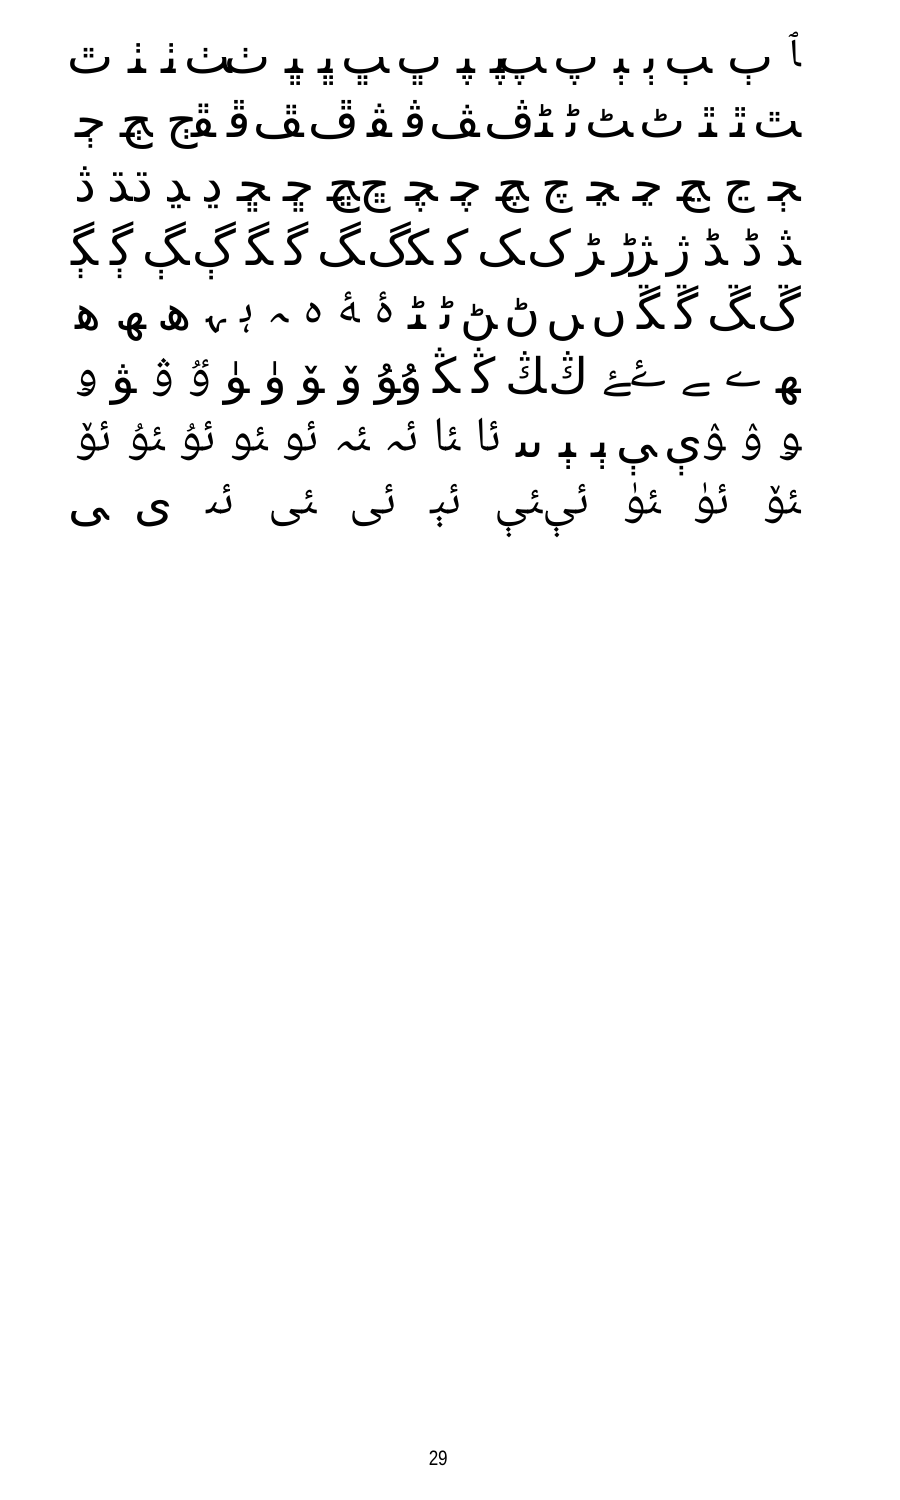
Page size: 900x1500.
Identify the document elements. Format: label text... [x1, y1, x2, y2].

text ﭑ ﭒ ﭓ ﭔ ﭕ ﭖ ﭗﭘ ﭙ ﭚ ﭛ ﭜ ﭝ ﭞﭟ ﭠ ﭡ ﭢ ﭣ ﭤ ﭥ ﭦ ﭧ ﭨ ﭩﭪ ﭫ ﭬ ﭭ ﭮ ﭯ ﭰ ﭱﭲ ﭳ ﭴ ﭵ ﭶ ﭷ ﭸ ﭹ ﭺ ﭻ ﭼ ﭽ ﭾﭿ ﮀ ﮁ ﮂ ﮃ ﮄﮅ ﮆ ﮇ ﮈ ﮉ ﮊ ﮋﮌ ﮍ ﮎ ﮏ ﮐ ﮑﮒ ﮓ ﮔ ﮕ ﮖ ﮗ ﮘ ﮙ ﮚ ﮛ ﮜ ﮝ ﮞ ﮟ ﮠ ﮡ ﮢ ﮣ ﮤ ﮥ ﮦ ﮧ ﮨ ﮩ ﮪ ﮫ ﮬ ﮭ ﮮ ﮯ ﮰﮱ ﯓ ﯔ ﯕ ﯖ ﯗﯘ ﯙ ﯚ ﯛ ﯜ ﯝ ﯞ ﯟ ﯠ ﯡ ﯢ ﯣﯤ ﯥ ﯦ ﯧ ﯨﯩ ﯪ ﯫ ﯬ ﯭ ﯮ ﯯ ﯰ ﯱ ﯲ ﯳ ﯴ ﯵ ﯶﯷ ﯸ ﯹ ﯺ ﯻ ﯼ ﯽ [75, 30, 801, 541]
